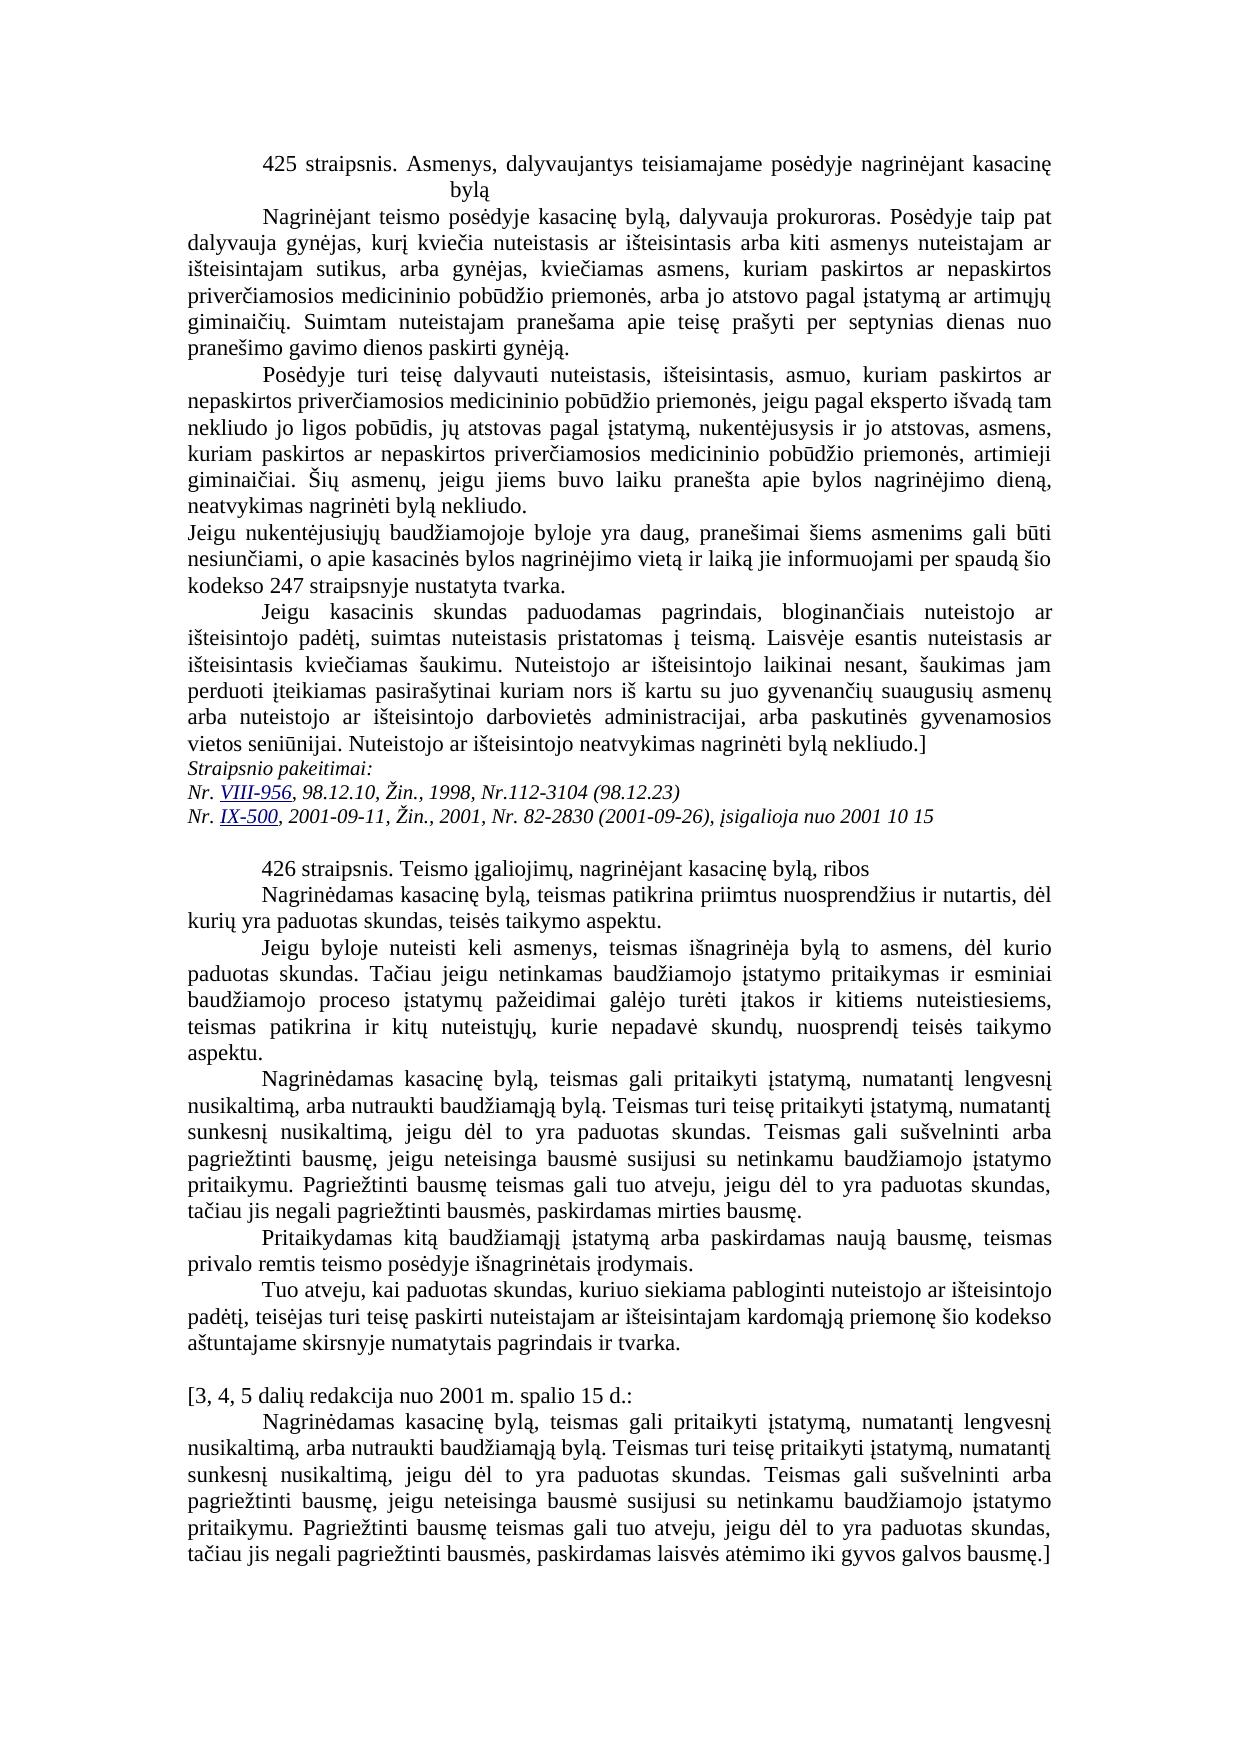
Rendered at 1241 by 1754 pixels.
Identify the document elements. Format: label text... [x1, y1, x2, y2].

text Jeigu kasacinis skundas paduodamas pagrindais, bloginančiais nuteistojo ar išteisintojo padėtį, suimtas nuteistasis pristatomas į teismą. Laisvėje esantis nuteistasis ar išteisintasis kviečiamas šaukimu. Nuteistojo ar išteisintojo laikinai nesant, šaukimas jam perduoti įteikiamas pasirašytinai kuriam nors iš kartu su juo gyvenančių suaugusių asmenų arba nuteistojo ar išteisintojo darbovietės administracijai, arba paskutinės gyvenamosios vietos seniūnijai. Nuteistojo ar išteisintojo neatvykimas nagrinėti bylą nekliudo.] [187, 598, 1053, 756]
text Nr. VIII-956, 98.12.10, Žin., 1998, Nr.112-3104 (98.12.23) [187, 780, 1053, 804]
text Posėdyje turi teisę dalyvauti nuteistasis, išteisintasis, asmuo, kuriam paskirtos ar nepaskirtos priverčiamosios medicininio pobūdžio priemonės, jeigu pagal eksperto išvadą tam nekliudo jo ligos pobūdis, jų atstovas pagal įstatymą, nukentėjusysis ir jo atstovas, asmens, kuriam paskirtos ar nepaskirtos priverčiamosios medicininio pobūdžio priemonės, artimieji giminaičiai. Šių asmenų, jeigu jiems buvo laiku pranešta apie bylos nagrinėjimo dieną, neatvykimas nagrinėti bylą nekliudo. [187, 361, 1053, 519]
text Nagrinėdamas kasacinę bylą, teismas patikrina priimtus nuosprendžius ir nutartis, dėl kurių yra paduotas skundas, teisės taikymo aspektu. [187, 881, 1053, 934]
text Nagrinėdamas kasacinę bylą, teismas gali pritaikyti įstatymą, numatantį lengvesnį nusikaltimą, arba nutraukti baudžiamąją bylą. Teismas turi teisę pritaikyti įstatymą, numatantį sunkesnį nusikaltimą, jeigu dėl to yra paduotas skundas. Teismas gali sušvelninti arba pagriežtinti bausmę, jeigu neteisinga bausmė susijusi su netinkamu baudžiamojo įstatymo pritaikymu. Pagriežtinti bausmę teismas gali tuo atveju, jeigu dėl to yra paduotas skundas, tačiau jis negali pagriežtinti bausmės, paskirdamas laisvės atėmimo iki gyvos galvos bausmę.] [187, 1408, 1053, 1566]
text Straipsnio pakeitimai: [187, 756, 1053, 780]
text Jeigu byloje nuteisti keli asmenys, teismas išnagrinėja bylą to asmens, dėl kurio paduotas skundas. Tačiau jeigu netinkamas baudžiamojo įstatymo pritaikymas ir esminiai baudžiamojo proceso įstatymų pažeidimai galėjo turėti įtakos ir kitiems nuteistiesiems, teismas patikrina ir kitų nuteistųjų, kurie nepadavė skundų, nuosprendį teisės taikymo aspektu. [187, 934, 1053, 1066]
text Pritaikydamas kitą baudžiamąjį įstatymą arba paskirdamas naują bausmę, teismas privalo remtis teismo posėdyje išnagrinėtais įrodymais. [187, 1224, 1053, 1276]
text Tuo atveju, kai paduotas skundas, kuriuo siekiama pabloginti nuteistojo ar išteisintojo padėtį, teisėjas turi teisę paskirti nuteistajam ar išteisintajam kardomąją priemonę šio kodekso aštuntajame skirsnyje numatytais pagrindais ir tvarka. [187, 1276, 1053, 1355]
text Nagrinėjant teismo posėdyje kasacinę bylą, dalyvauja prokuroras. Posėdyje taip pat dalyvauja gynėjas, kurį kviečia nuteistasis ar išteisintasis arba kiti asmenys nuteistajam ar išteisintajam sutikus, arba gynėjas, kviečiamas asmens, kuriam paskirtos ar nepaskirtos priverčiamosios medicininio pobūdžio priemonės, arba jo atstovo pagal įstatymą ar artimųjų giminaičių. Suimtam nuteistajam pranešama apie teisę prašyti per septynias dienas nuo pranešimo gavimo dienos paskirti gynėją. [187, 203, 1053, 361]
text Nr. IX-500, 2001-09-11, Žin., 2001, Nr. 82-2830 (2001-09-26), įsigalioja nuo 2001 10 15 [187, 804, 1053, 828]
text Nagrinėdamas kasacinę bylą, teismas gali pritaikyti įstatymą, numatantį lengvesnį nusikaltimą, arba nutraukti baudžiamąją bylą. Teismas turi teisę pritaikyti įstatymą, numatantį sunkesnį nusikaltimą, jeigu dėl to yra paduotas skundas. Teismas gali sušvelninti arba pagriežtinti bausmę, jeigu neteisinga bausmė susijusi su netinkamu baudžiamojo įstatymo pritaikymu. Pagriežtinti bausmę teismas gali tuo atveju, jeigu dėl to yra paduotas skundas, tačiau jis negali pagriežtinti bausmės, paskirdamas mirties bausmę. [187, 1066, 1053, 1224]
text 425 straipsnis. Asmenys, dalyvaujantys teisiamajame posėdyje nagrinėjant kasacinę bylą [262, 150, 1053, 203]
text [3, 4, 5 dalių redakcija nuo 2001 m. spalio 15 d.: [187, 1382, 1053, 1408]
text Jeigu nukentėjusiųjų baudžiamojoje byloje yra daug, pranešimai šiems asmenims gali būti nesiunčiami, o apie kasacinės bylos nagrinėjimo vietą ir laiką jie informuojami per spaudą šio kodekso 247 straipsnyje nustatyta tvarka. [187, 519, 1053, 598]
text 426 straipsnis. Teismo įgaliojimų, nagrinėjant kasacinę bylą, ribos [187, 855, 1053, 881]
